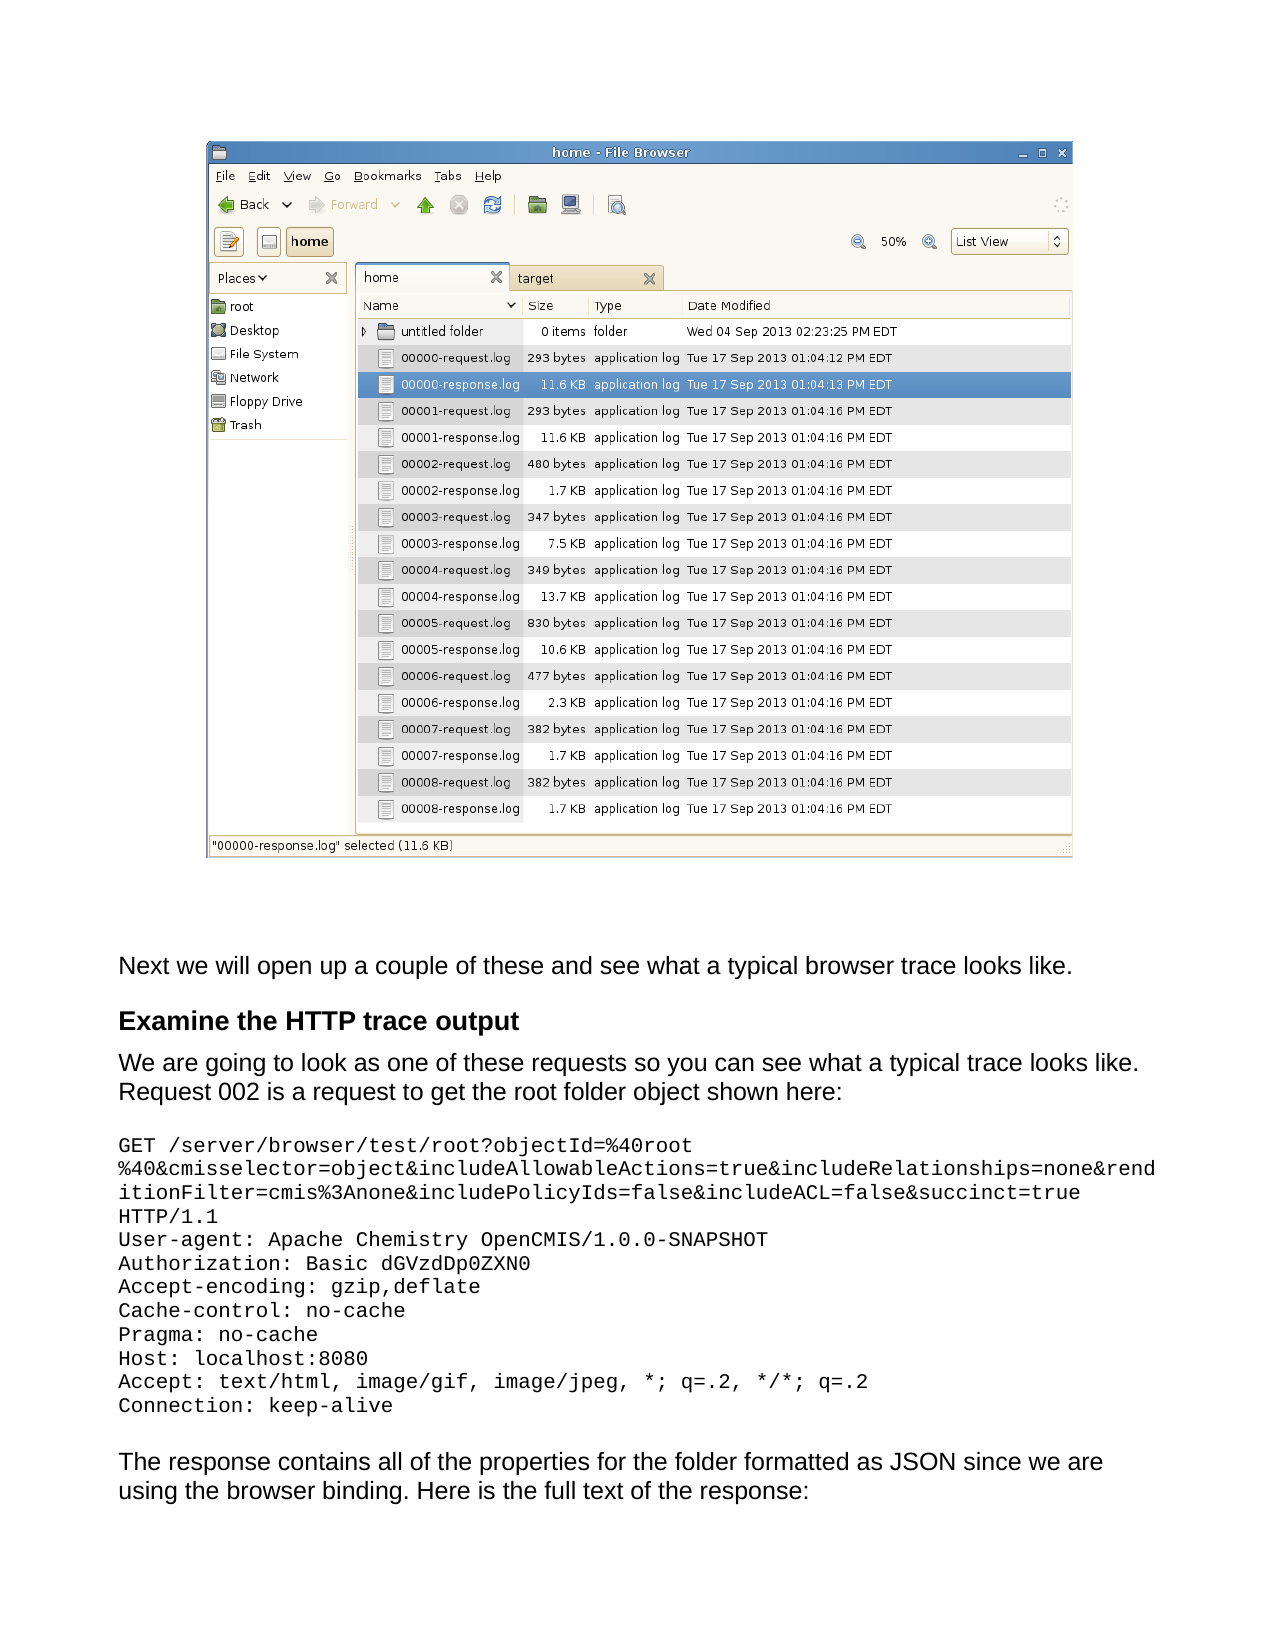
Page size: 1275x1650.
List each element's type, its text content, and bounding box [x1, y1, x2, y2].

text Pragma: no-cache [118, 1324, 1157, 1347]
text GET /server/browser/test/root?objectId=%40root%40&cmisselector=object&includeAllowableActions=true&includeRelationships=none&renditionFilter=cmis%3Anone&includePolicyIds=false&includeACL=false&succinct=true HTTP/1.1 [118, 1135, 1157, 1229]
text Host: localhost:8080 [118, 1347, 1157, 1371]
text Cache-control: no-cache [118, 1300, 1157, 1324]
text Accept: text/html, image/gif, image/jpeg, *; q=.2, */*; q=.2 [118, 1371, 1157, 1395]
text Connection: keep-alive [118, 1395, 1157, 1418]
text We are going to look as one of these requests so you can see what a typical trace looks like. Request 002 is a request to get the root folder object shown here: [118, 1048, 1157, 1106]
text User-agent: Apache Chemistry OpenCMIS/1.0.0-SNAPSHOT [118, 1229, 1157, 1253]
subtitle Examine the HTTP trace output [118, 1005, 1157, 1036]
text Next we will open up a couple of these and see what a typical browser trace looks like. [118, 951, 1157, 980]
picture [206, 141, 1073, 858]
text The response contains all of the properties for the folder formatted as JSON since we are using the browser binding. Here is the full text of the response: [118, 1447, 1157, 1505]
text Authorization: Basic dGVzdDp0ZXN0 [118, 1253, 1157, 1277]
text Accept-encoding: gzip,deflate [118, 1277, 1157, 1300]
